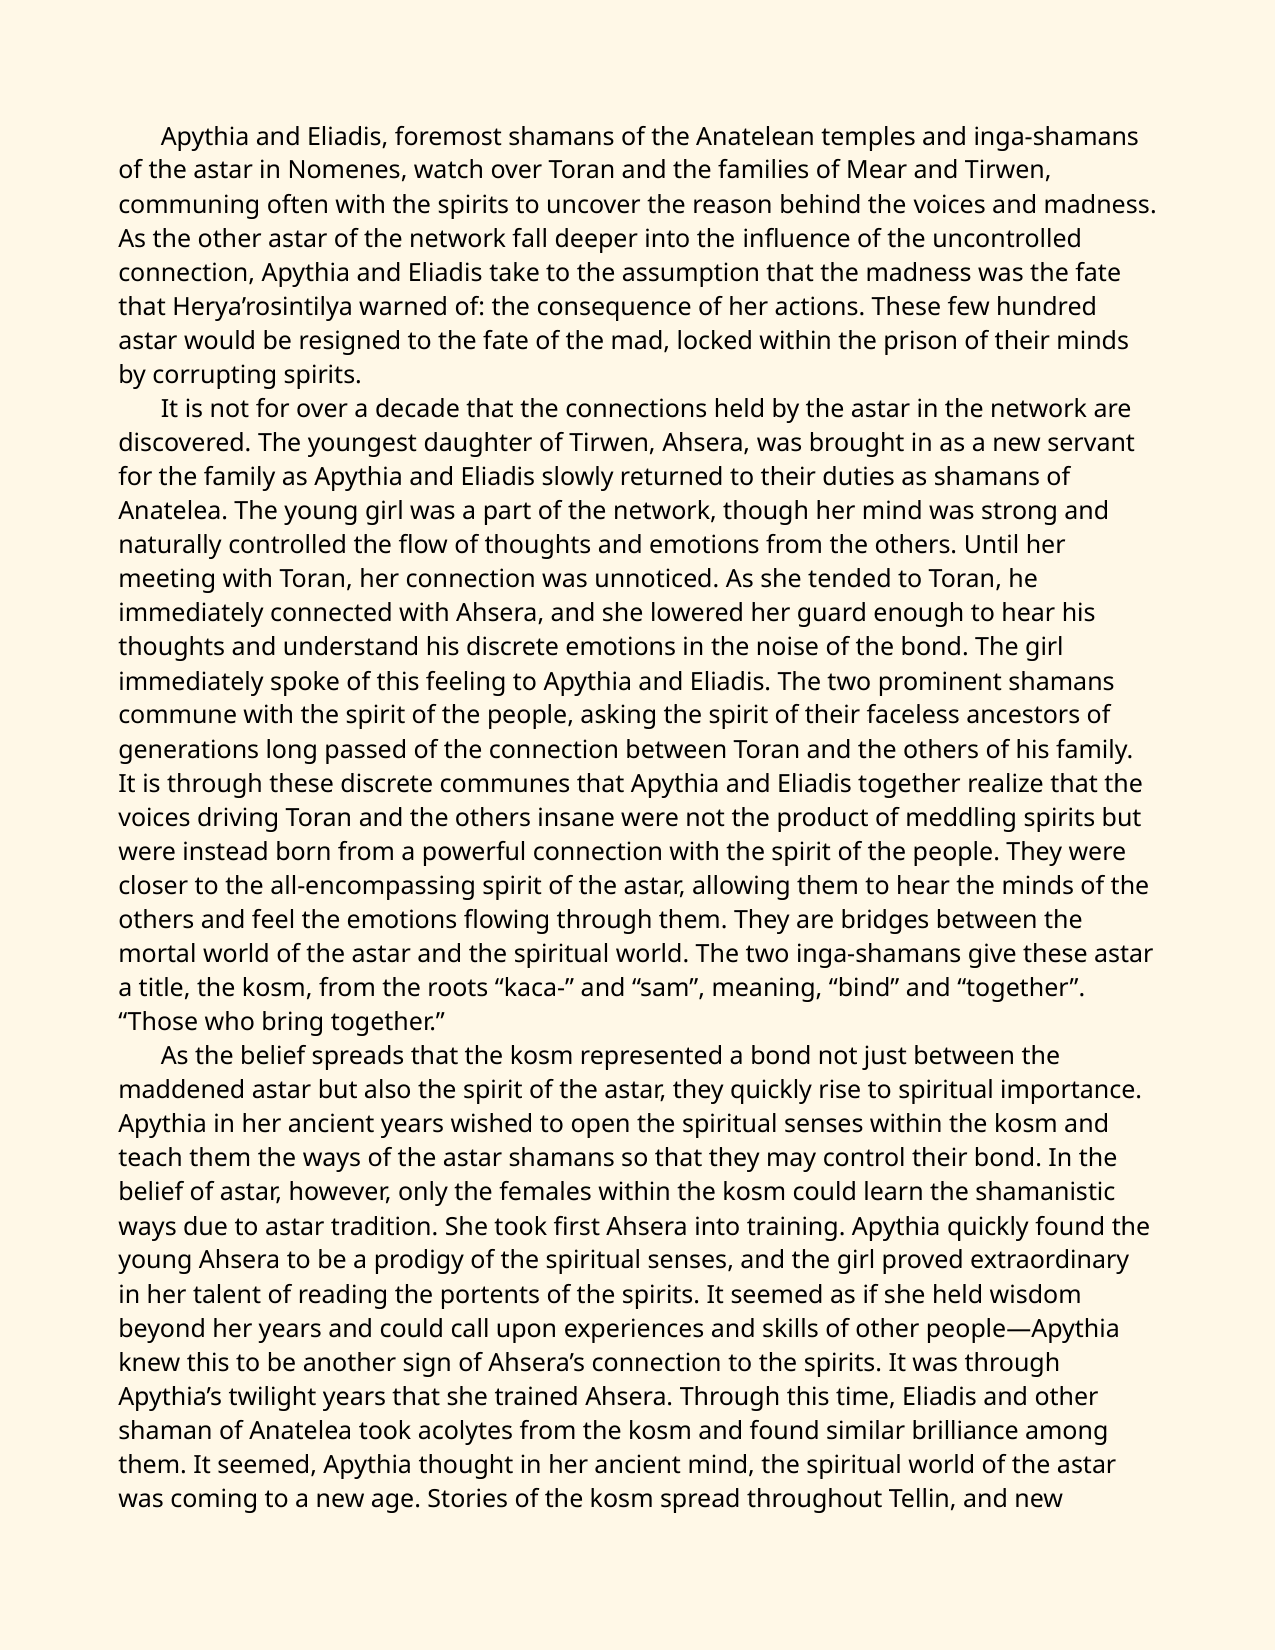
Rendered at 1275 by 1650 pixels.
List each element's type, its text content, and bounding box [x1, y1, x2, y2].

text As the belief spreads that the kosm represented a bond not just between the maddened astar but also the spirit of the astar, they quickly rise to spiritual importance. Apythia in her ancient years wished to open the spiritual senses within the kosm and teach them the ways of the astar shamans so that they may control their bond. In the belief of astar, however, only the females within the kosm could learn the shamanistic ways due to astar tradition. She took first Ahsera into training. Apythia quickly found the young Ahsera to be a prodigy of the spiritual senses, and the girl proved extraordinary in her talent of reading the portents of the spirits. It seemed as if she held wisdom beyond her years and could call upon experiences and skills of other people—Apythia knew this to be another sign of Ahsera’s connection to the spirits. It was through Apythia’s twilight years that she trained Ahsera. Through this time, Eliadis and other shaman of Anatelea took acolytes from the kosm and found similar brilliance among them. It seemed, Apythia thought in her ancient mind, the spiritual world of the astar was coming to a new age. Stories of the kosm spread throughout Tellin, and new [118, 1038, 1157, 1515]
text Apythia and Eliadis, foremost shamans of the Anatelean temples and inga-shamans of the astar in Nomenes, watch over Toran and the families of Mear and Tirwen, communing often with the spirits to uncover the reason behind the voices and madness. As the other astar of the network fall deeper into the influence of the uncontrolled connection, Apythia and Eliadis take to the assumption that the madness was the fate that Herya’rosintilya warned of: the consequence of her actions. These few hundred astar would be resigned to the fate of the mad, locked within the prison of their minds by corrupting spirits. [118, 118, 1157, 391]
text It is not for over a decade that the connections held by the astar in the network are discovered. The youngest daughter of Tirwen, Ahsera, was brought in as a new servant for the family as Apythia and Eliadis slowly returned to their duties as shamans of Anatelea. The young girl was a part of the network, though her mind was strong and naturally controlled the flow of thoughts and emotions from the others. Until her meeting with Toran, her connection was unnoticed. As she tended to Toran, he immediately connected with Ahsera, and she lowered her guard enough to hear his thoughts and understand his discrete emotions in the noise of the bond. The girl immediately spoke of this feeling to Apythia and Eliadis. The two prominent shamans commune with the spirit of the people, asking the spirit of their faceless ancestors of generations long passed of the connection between Toran and the others of his family. It is through these discrete communes that Apythia and Eliadis together realize that the voices driving Toran and the others insane were not the product of meddling spirits but were instead born from a powerful connection with the spirit of the people. They were closer to the all-encompassing spirit of the astar, allowing them to hear the minds of the others and feel the emotions flowing through them. They are bridges between the mortal world of the astar and the spiritual world. The two inga-shamans give these astar a title, the kosm, from the roots “kaca-” and “sam”, meaning, “bind” and “together”. “Those who bring together.” [118, 391, 1157, 1038]
